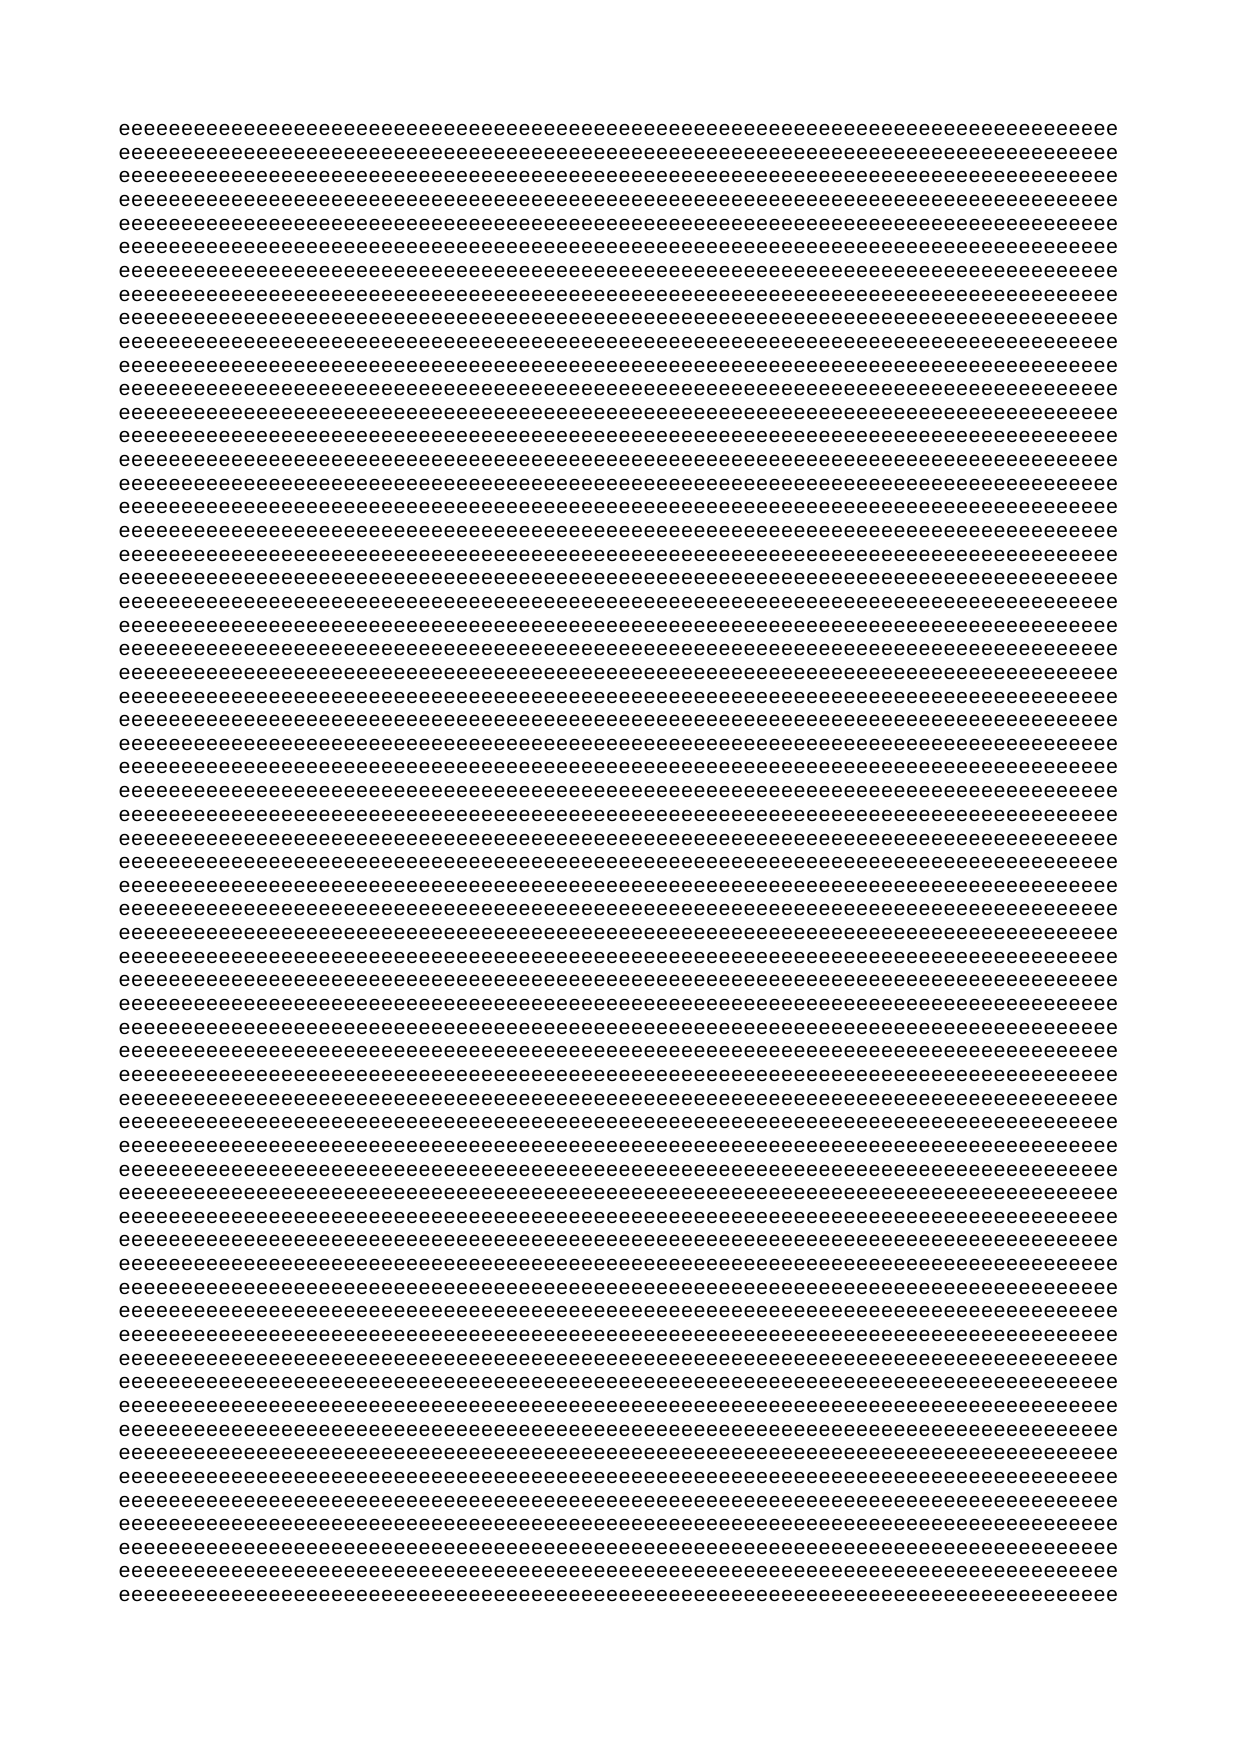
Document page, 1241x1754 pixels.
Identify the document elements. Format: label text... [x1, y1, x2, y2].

text eeeeeeeeeeeeeeeeeeeeeeeeeeeeeeeeeeeeeeeeeeeeeeeeeeeeeeeeeeeeeeeeeeeeeeeeeeeeeeeeeeeeeeeeeeeeeeeeeeeeeeeeeeeeeeeeeeeeeeeeeeeeeeeeeeeeeeeeeeeeeeeeeeeeeeeeeeeeeeeeeeeeeeeeeeeeeeeeeeeeeeeeeeeeeeeeeeeeeeeeeeeeeeeeeeeeeeeeeeeeeeeeeeeeeeeeeeeeeeeeeeeeeeeeeeeeeeeeeeeeeeeeeeeeeeeeeeeeeeeeeeeeeeeeeeeeeeeeeeeeeeeeeeeeeeeeeeeeeeeeeeeeeeeeeeeeeeeeeeeeeeeeeeeeeeeeeeeeeeeeeeeeeeeeeeeeeeeeeeeeeeeeeeeeeeeeeeeeeeeeeeeeeeeeeeeeeeeeeeeeeeeeeeeeeeeeeeeeeeeeeeeeeeeeeeeeeeeeeeeeeeeeeeeeeeeeeeeeeeeeeeeeeeeeeeeeeeeeeeeeeeeeeeeeeeeeeeeeeeeeeeeeeeeeeeeeeeeeeeeeeeeeeeeeeeeeeeeeeeeeeeeeeeeeeeeeeeeeeeeeeeeeeeeeeeeeeeeeeeeeeeeeeeeeeeeeeeeeeeeeeeeeeeeeeeeeeeeeeeeeeeeeeeeeeeeeeeeeeeeeeeeeeeeeeeeeeeeeeeeeeeeeeeeeeeeeeeeeeeeeeeeeeeeeeeeeeeeeeeeeeeeeeeeeeeeeeeeeeeeeeeeeeeeeeeeeeeeeeeeeeeeeeeeeeeeeeeeeeeeeeeeeeeeeeeeeeeeeeeeeeeeeeeeeeeeeeeeeeeeeeeeeeeeeeeeeeeeeeeeeeeeeeeeeeeeeeeeeeeeeeeeeeeeeeeeeeeeeeeeeeeeeeeeeeeeeeeeeeeeeeeeeeeeeeeeeeeeeeeeeeeeeeeeeeeeeeeeeeeeeeeeeeeeeeeeeeeeeeeeeeeeeeeeeeeeeeeeeeeeeeeeeeeeeeeeeeeeeeeeeeeeeeeeeeeeeeeeeeeeeeeeeeeeeeeeeeeeeeeeeeeeeeeeeeeeeeeeeeeeeeeeeeeeeeeeeeeeeeeeeeeeeeeeeeeeeeeeeeeeeeeeeeeeeeeeeeeeeeeeeeeeeeeeeeeeeeeeeeeeeeeeeeeeeeeeeeeeeeeeeeeeeeeeeeeeeeeeeeeeeeeeeeeeeeeeeeeeeeeeeeeeeeeeeeeeeeeeeeeeeeeeeeeeeeeeeeeeeeeeeeeeeeeeeeeeeeeeeeeeeeeeeeeeeeeeeeeeeeeeeeeeeeeeeeeeeeeeeeeeeeeeeeeeeeeeeeeeeeeeeeeeeeeeeeeeeeeeeeeeeeeeeeeeeeeeeeeeeeeeeeeeeeeeeeeeeeeeeeeeeeeeeeeeeeeeeeeeeeeeeeeeeeeeeeeeeeeeeeeeeeeeeeeeeeeeeeeeeeeeeeeeeeeeeeeeeeeeeeeeeeeeeeeeeeeeeeeeeeeeeeeeeeeeeeeeeeeeeeeeeeeeeeeeeeeeeeeeeeeeeeeeeeeeeeeeeeeeeeeeeeeeeeeeeeeeeeeeeeeeeeeeeeeeeeeeeeeeeeeeeeeeeeeeeeeeeeeeeeeeeeeeeeeeeeeeeeeeeeeeeeeeeeeeeeeeeeeeeeeeeeeeeeeeeeeeeeeeeeeeeeeeeeeeeeeeeeeeeeeeeeeeeeeeeeeeeeeeeeeeeeeeeeeeeeeeeeeeeeeeeeeeeeeeeeeeeeeeeeeeeeeeeeeeeeeeeeeeeeeeeeeeeeeeeeeeeeeeeeeeeeeeeeeeeeeeeeeeeeeeeeeeeeeeeeeeeeeeeeeeeeeeeeeeeeeeeeeeeeeeeeeeeeeeeeeeeeeeeeeeeeeeeeeeeeeeeeeeeeeeeeeeeeeeeeeeeeeeeeeeeeeeeeeeeeeeeeeeeeeeeeeeeeeeeeeeeeeeeeeeeeeeeeeeeeeeeeeeeeeeeeeeeeeeeeeeeeeeeeeeeeeeeeeeeeeeeeeeeeeeeeeeeeeeeeeeeeeeeeeeeeeeeeeeeeeeeeeeeeeeeeeeeeeeeeeeeeeeeeeeeeeeeeeeeeeeeeeeeeeeeeeeeeeeeeeeeeeeeeeeeeeeeeeeeeeeeeeeeeeeeeeeeeeeeeeeeeeeeeeeeeeeeeeeeeeeeeeeeeeeeeeeeeeeeeeeeeeeeeeeeeeeeeeeeeeeeeeeeeeeeeeeeeeeeeeeeeeeeeeeeeeeeeeeeeeeeeeeeeeeeeeeeeeeeeeeeeeeeeeeeeeeeeeeeeeeeeeeeeeeeeeeeeeeeeeeeeeeeeeeeeeeeeeeeeeeeeeeeeeeeeeeeeeeeeeeeeeeeeeeeeeeeeeeeeeeeeeeeeeeeeeeeeeeeeeeeeeeeeeeeeeeeeeeeeeeeeeeeeeeeeeeeeeeeeeeeeeeeeeeeeeeeeeeeeeeeeeeeeeeeeeeeeeeeeeeeeeeeeeeeeeeeeeeeeeeeeeeeeeeeeeeeeeeeeeeeeeeeeeeeeeeeeeeeeeeeeeeeeeeeeeeeeeeeeeeeeeeeeeeeeeeeeeeeeeeeeeeeeeeeeeeeeeeeeeeeeeeeeeeeeeeeeeeeeeeeeeeeeeeeeeeeeeeeeeeeeeeeeeeeeeeeeeeeeeeeeeeeeeeeeeeeeeeeeeeeeeeeeeeeeeeeeeeeeeeeeeeeeeeeeeeeeeeeeeeeeeeeeeeeeeeeeeeeeeeeeeeeeeeeeeeeeeeeeeeeeeeeeeeeeeeeeeeeeeeeeeeeeeeeeeeeeeeeeeeeeeeeeeeeeeeeeeeeeeeeeeeeeeeeeeeeeeeeeeeeeeeeeeeeeeeeeeeeeeeeeeeeeeeeeeeeeeeeeeeeeeeeeeeeeeeeeeeeeeeeeeeeeeeeeeeeeeeeeeeeeeeeeeeeeeeeeeeeeeeeeeeeeeeeeeeeeeeeeeeeeeeeeeeeeeeeeeeeeeeeeeeeeeeeeeeeeeeeeeeeeeeeeeeeeeeeeeeeeeeeeeeeeeeeeeeeeeeeeeeeeeeeeeeeeeeeeeeeeeeeeeeeeeeeeeeeeeeeeeeeeeeeeeeeeeeeeeeeeeeeeeeeeeeeeeeeeeeeeeeeeeeeeeeeeeeeeeeeeeeeeeeeeeeeeeeeeeeeeeeeeeeeeeeeeeeeeeeeeeeeeeeeeeeeeeeeeeeeeeeeeeeeeeeeeeeeeeeeeeeeeeeeeeeeeeeeeeeeeeeeeeeeeeeeeeeeeeeeeeeeeeeeeeeeeeeeeeeeeeeeeeeeeeeeeeeeeeeeeeeeeeeeeeeeeeeeeeeeeeeeeeeeeeeeeeeeeeeeeeeeeeeeeeeeeeeeeeeeeeeeeeeeeeeeeeeeeeeeeeeeeeeeeeeeeeeeeeeeeeeeeeeeeeeeeeeeeeeeeeeeeeeeeeeeeeeeeeeeeeeeeeeeeeeeeeeeeeeeeeeeeeeeeeeeeeeeeeeeeeeeeeeeeeeeeeeeeeeeeeeeeeeeeeeeeeeeeeeeeeeeeeeeeeeeeeeeeeeeeeeeeeeeeeeeeeeeeeeeeeeeeeeeeeeeeeeeeeeeeeeeeeeeeeeeeeeeeeeeeeeeeeeeeeeeeeeeeeeeeeeeeeeeeeeeeeeeeeeeeeeeeeeeeeeeeeeeeeeeeeeeeeeeeeeeeeeeeeeeeeeeeeeeeeeeeeeeeeeeeeeeeeeeeeeeeeeeeeeeeeeeeeeeeeeeeeeeeeeeeeeeeeeeeeeeeeeeeeeeeeeeeeeeeeeeeeeeeeeeeeeeeeeeeeeeeeeeeeeeeeeeeeeeeeeeeeeeeeeeeeeeeeeeeeeeeeeeeeeeeeeeeeeeeeeeeeeeeeeeeeeeeeeeeeeeeeeeeeeeeeeeeeeeeeeeeeeeeeeeeeeeeeeeeeeeeeeeeeeeeeeeeeeeeeeeeeeeeeeeeeeeeeeeeeeeeeeeeeeeeeeeeeeeeeeeeeeeeeeeeeeeeeeeeeeeeeeeeeeeeeeeeeeeeeeeeeeeeeeeeeeeeeeeeeeeeeeeeeeeeeeeeeeeeeeeeeeeeeeeeeeeeeeeeeeeeeeeeeeeeeeeeeeeeeeeeeeeeeeeeeeeeeeeeeeeeeeeeeeeeeeeeeeeeeeeeeeeeeeeeeeeeeeeeeeeeeeeeeeeeeeeeeeeeeeeeeeeeeeeeeeeeeeeeeeeeeeeeeeeeeeeeeeeeeeeeeeeeeeeeeeeeeeeeeeeeeeeeeeeeeeeeeeeeeeeeeeeeeeeeeeeeeeeeeeeeeeeeeeeeeeeeeeeeeeeeeeeeeeeeeeeeeeeeeeeeeeeeeeeeeeeeeeeeeeeeeeeeeeeeeeeeeeeeeeeeeeeeeeeeeeeeeeeeeeeeeeeeeeeeeeeeeeeeeeeeeeeeeeeeeeeeeeeeeeeeeeeeeeeeeeeeeeeeeeeeeeeeeeeeeeeeeeeeeeeeeeeeeeeeeeeeeeeeeeeeeeeeeeeeeeeeeeeeeeeeeeeeeeeeeeeeeeeeeeeeeeeeeeeeeeeeeeeeeeeeeeeeeeeeeeeeeeeeeeeeeeeeeeeeeeeeeeeeeeeeeeeeeeeeeeeeeeeeeeeeeeeeeeeeeeeeeeeeeeeeeeeeeeeeeeeeeeeeeeeeeeeeeeeeeeeeeeeeeeeeeeeeeeeeeeeeeeeeeeeeeeeeeeeeeeeeeeeeeeeeeeeeeeeeeeeeeeeeeeeeeeeeeeeeeeeeeeeeeeeeeeeeeeeeeeeeeeeeeeeeeeeeeeeeeeeeeeeeeeeeeeeeeeeeeeeeeeeeeeeeeeeeeeeeeeeeeeeeeeeeeeeeeeeeeeeeeeeeeeeeeeeeeeeeeeeeeeeeeeeeeeeeeeeeeeeeeeeeeeeeeeeeeeeeeeeeeeeeeeeeeeeeeeeeeeeeeeeeeeeeeeeeeeeeeeeeeeeeeeeeeeeeeeeeeeeeeeeeeeeeeeeeeeeeeeeeeeeeeeeeeeeeeeeeeeeeeeeeeeeeeeeeeeeeeeeeeeeeeeeeeeeeeeeeeeeeeeeeeeeeeeeeeeeeeeeeeeeeeeeeeeeeeeeeeeeeeeeeeee [118, 118, 1122, 1608]
